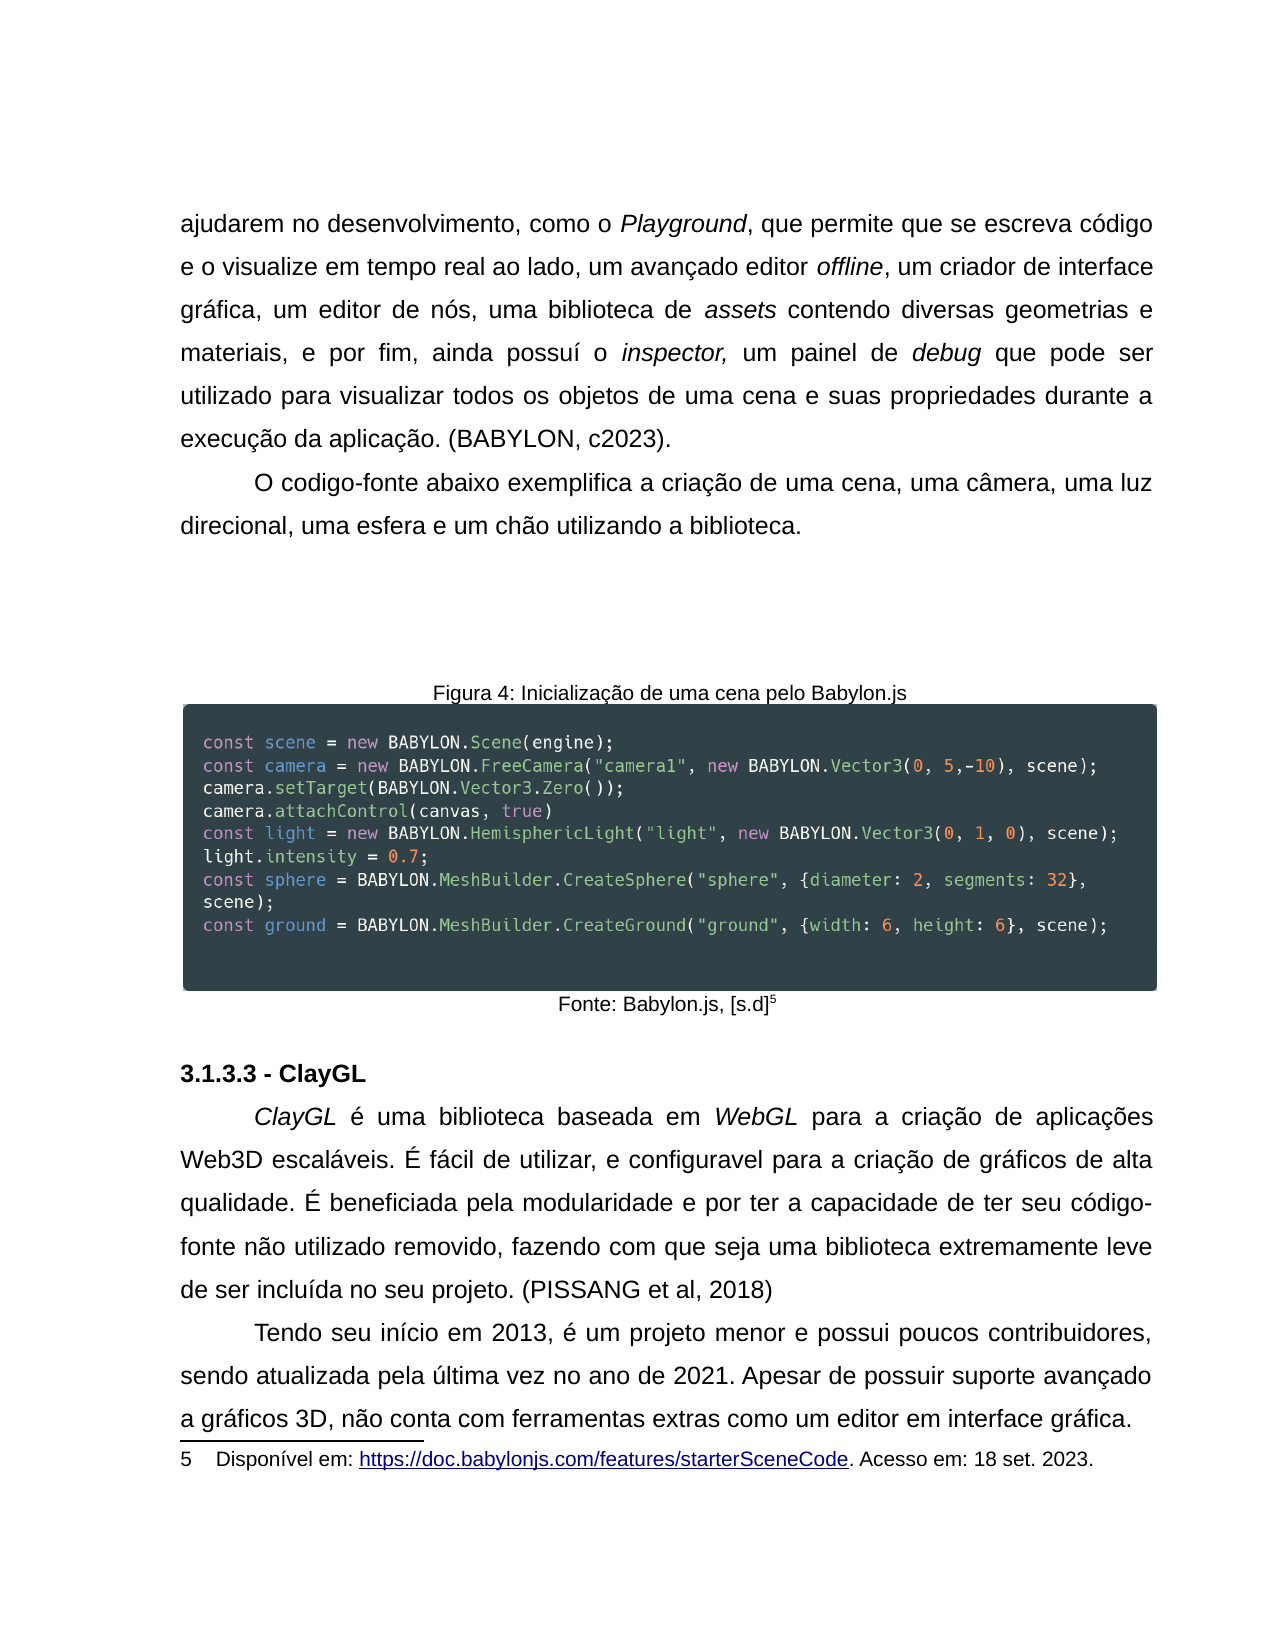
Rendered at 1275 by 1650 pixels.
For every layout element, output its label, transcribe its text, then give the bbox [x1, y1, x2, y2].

subtitle 3.1.3.3 - ClayGL [180, 1059, 1154, 1088]
text Disponível em: https://doc.babylonjs.com/features/starterSceneCode. Acesso em: 18 set. 2023. [180, 1447, 1154, 1471]
text ajudarem no desenvolvimento, como o Playground, que permite que se escreva código e o visualize em tempo real ao lado, um avançado editor offline, um criador de interface gráfica, um editor de nós, uma biblioteca de assets contendo diversas geometrias e materiais, e por fim, ainda possuí o inspector, um painel de debug que pode ser utilizado para visualizar todos os objetos de uma cena e suas propriedades durante a execução da aplicação. (BABYLON, c2023). [180, 209, 1154, 453]
text ClayGL é uma biblioteca baseada em WebGL para a criação de aplicações Web3D escaláveis. É fácil de utilizar, e configuravel para a criação de gráficos de alta qualidade. É beneficiada pela modularidade e por ter a capacidade de ter seu código-fonte não utilizado removido, fazendo com que seja uma biblioteca extremamente leve de ser incluída no seu projeto. (PISSANG et al, 2018) [180, 1102, 1154, 1303]
picture [183, 704, 1157, 991]
text O codigo-fonte abaixo exemplifica a criação de uma cena, uma câmera, uma luz direcional, uma esfera e um chão utilizando a biblioteca. [180, 468, 1154, 539]
text Figura 4: Inicialização de uma cena pelo Babylon.js [180, 681, 1160, 705]
text Fonte: Babylon.js, [s.d] [180, 992, 1154, 1016]
text Tendo seu início em 2013, é um projeto menor e possui poucos contribuidores, sendo atualizada pela última vez no ano de 2021. Apesar de possuir suporte avançado a gráficos 3D, não conta com ferramentas extras como um editor em interface gráfica. [180, 1318, 1154, 1433]
